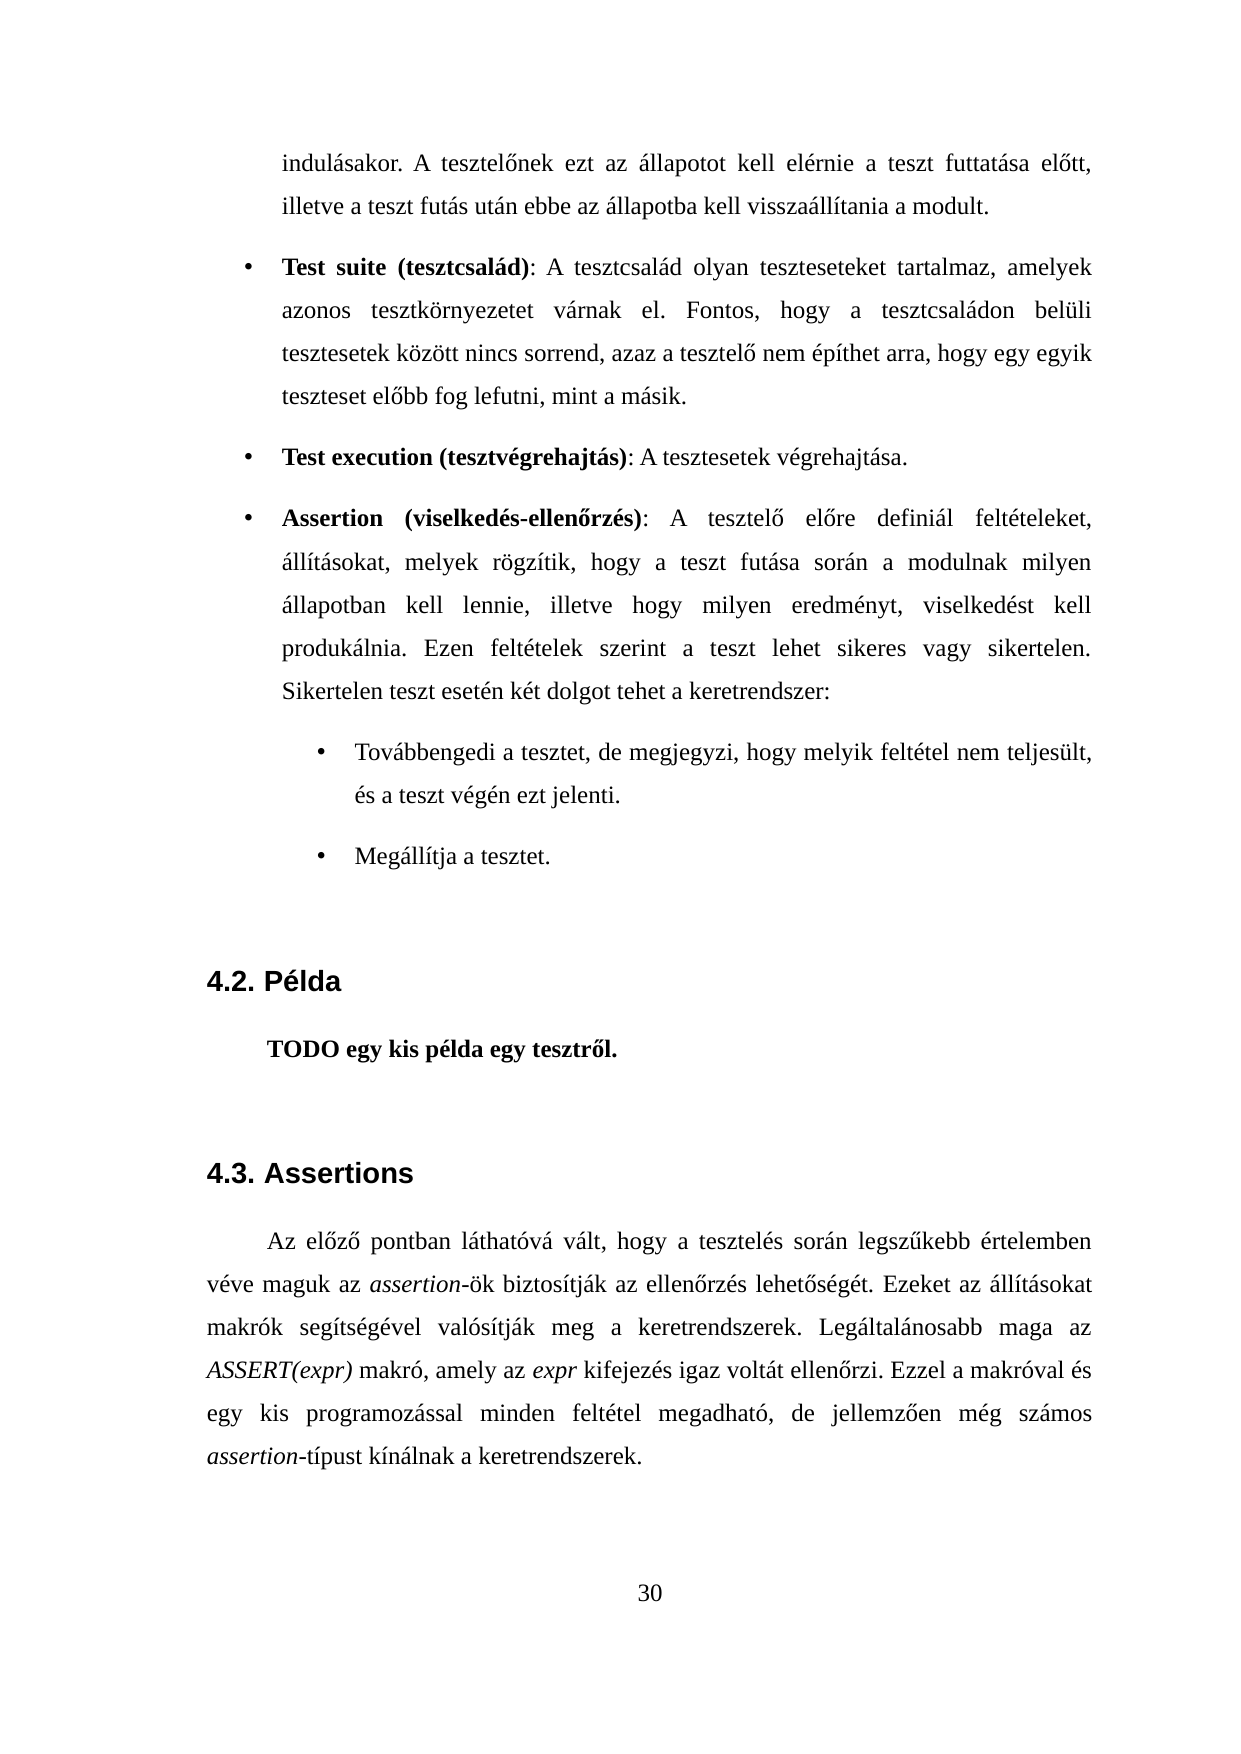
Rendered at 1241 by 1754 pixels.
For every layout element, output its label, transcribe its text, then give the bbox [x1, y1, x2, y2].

list Test suite (tesztcsalád): A tesztcsalád olyan teszteseteket tartalmaz, amelyek azonos tesztkörnyezetet várnak el. Fontos, hogy a tesztcsaládon belüli tesztesetek között nincs sorrend, azaz a tesztelő nem építhet arra, hogy egy egyik teszteset előbb fog lefutni, mint a másik. [244, 252, 1093, 410]
text TODO egy kis példa egy tesztről. [207, 1034, 1093, 1062]
subtitle Példa [207, 964, 1093, 998]
list indulásakor. A tesztelőnek ezt az állapotot kell elérnie a teszt futtatása előtt, illetve a teszt futás után ebbe az állapotba kell visszaállítania a modult. [244, 148, 1093, 219]
text Az előző pontban láthatóvá vált, hogy a tesztelés során legszűkebb értelemben véve maguk az assertion-ök biztosítják az ellenőrzés lehetőségét. Ezeket az állításokat makrók segítségével valósítják meg a keretrendszerek. Legáltalánosabb maga az ASSERT(expr) makró, amely az expr kifejezés igaz voltát ellenőrzi. Ezzel a makróval és egy kis programozással minden feltétel megadható, de jellemzően még számos assertion-típust kínálnak a keretrendszerek. [207, 1226, 1093, 1470]
subtitle Assertions [207, 1156, 1093, 1190]
list Assertion (viselkedés-ellenőrzés): A tesztelő előre definiál feltételeket, állításokat, melyek rögzítik, hogy a teszt futása során a modulnak milyen állapotban kell lennie, illetve hogy milyen eredményt, viselkedést kell produkálnia. Ezen feltételek szerint a teszt lehet sikeres vagy sikertelen. Sikertelen teszt esetén két dolgot tehet a keretrendszer: [244, 503, 1093, 705]
list Továbbengedi a tesztet, de megjegyzi, hogy melyik feltétel nem teljesült, és a teszt végén ezt jelenti. [317, 737, 1093, 809]
list Megállítja a tesztet. [317, 841, 1093, 870]
list Test execution (tesztvégrehajtás): A tesztesetek végrehajtása. [244, 442, 1093, 471]
